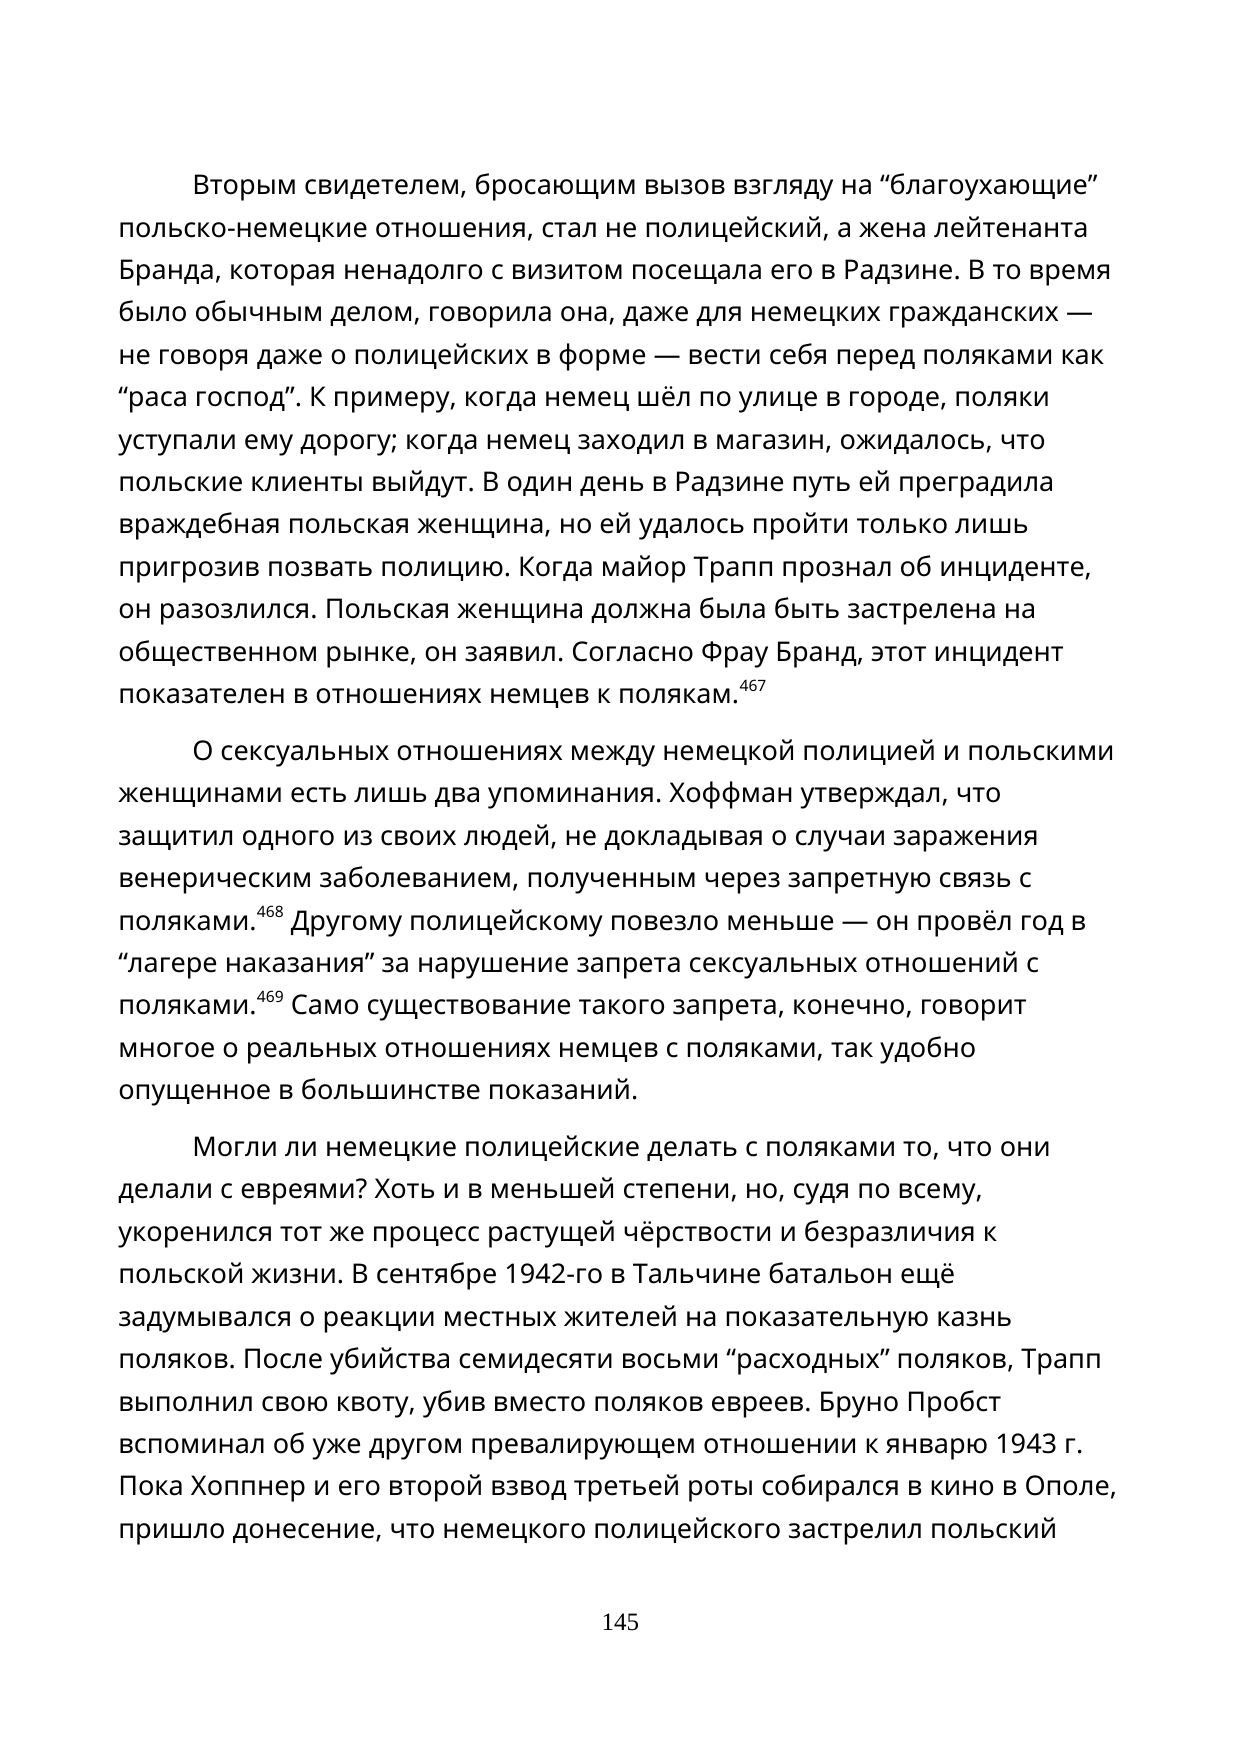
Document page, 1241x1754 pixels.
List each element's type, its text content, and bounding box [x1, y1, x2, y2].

text Могли ли немецкие полицейские делать с поляками то, что они делали с евреями? Хоть и в меньшей степени, но, судя по всему, укоренился тот же процесс растущей чёрствости и безразличия к польской жизни. В сентябре 1942-го в Тальчине батальон ещё задумывался о реакции местных жителей на показательную казнь поляков. После убийства семидесяти восьми “расходных” поляков, Трапп выполнил свою квоту, убив вместо поляков евреев. Бруно Пробст вспоминал об уже другом превалирующем отношении к январю 1943 г. Пока Хоппнер и его второй взвод третьей роты собирался в кино в Ополе, пришло донесение, что немецкого полицейского застрелил польский [118, 1128, 1122, 1546]
text О сексуальных отношениях между немецкой полицией и польскими женщинами есть лишь два упоминания. Хоффман утверждал, что защитил одного из своих людей, не докладывая о случаи заражения венерическим заболеванием, полученным через запретную связь с поляками. Другому полицейскому повезло меньше — он провёл год в “лагере наказания” за нарушение запрета сексуальных отношений с поляками. Само существование такого запрета, конечно, говорит многое о реальных отношениях немцев с поляками, так удобно опущенное в большинстве показаний. [118, 731, 1122, 1107]
text Вторым свидетелем, бросающим вызов взгляду на “благоухающие” польско-немецкие отношения, стал не полицейский, а жена лейтенанта Бранда, которая ненадолго с визитом посещала его в Радзине. В то время было обычным делом, говорила она, даже для немецких гражданских — не говоря даже о полицейских в форме — вести себя перед поляками как “раса господ”. К примеру, когда немец шёл по улице в городе, поляки уступали ему дорогу; когда немец заходил в магазин, ожидалось, что польские клиенты выйдут. В один день в Радзине путь ей преградила враждебная польская женщина, но ей удалось пройти только лишь пригрозив позвать полицию. Когда майор Трапп прознал об инциденте, он разозлился. Польская женщина должна была быть застрелена на общественном рынке, он заявил. Согласно Фрау Бранд, этот инцидент показателен в отношениях немцев к полякам. [118, 166, 1122, 711]
